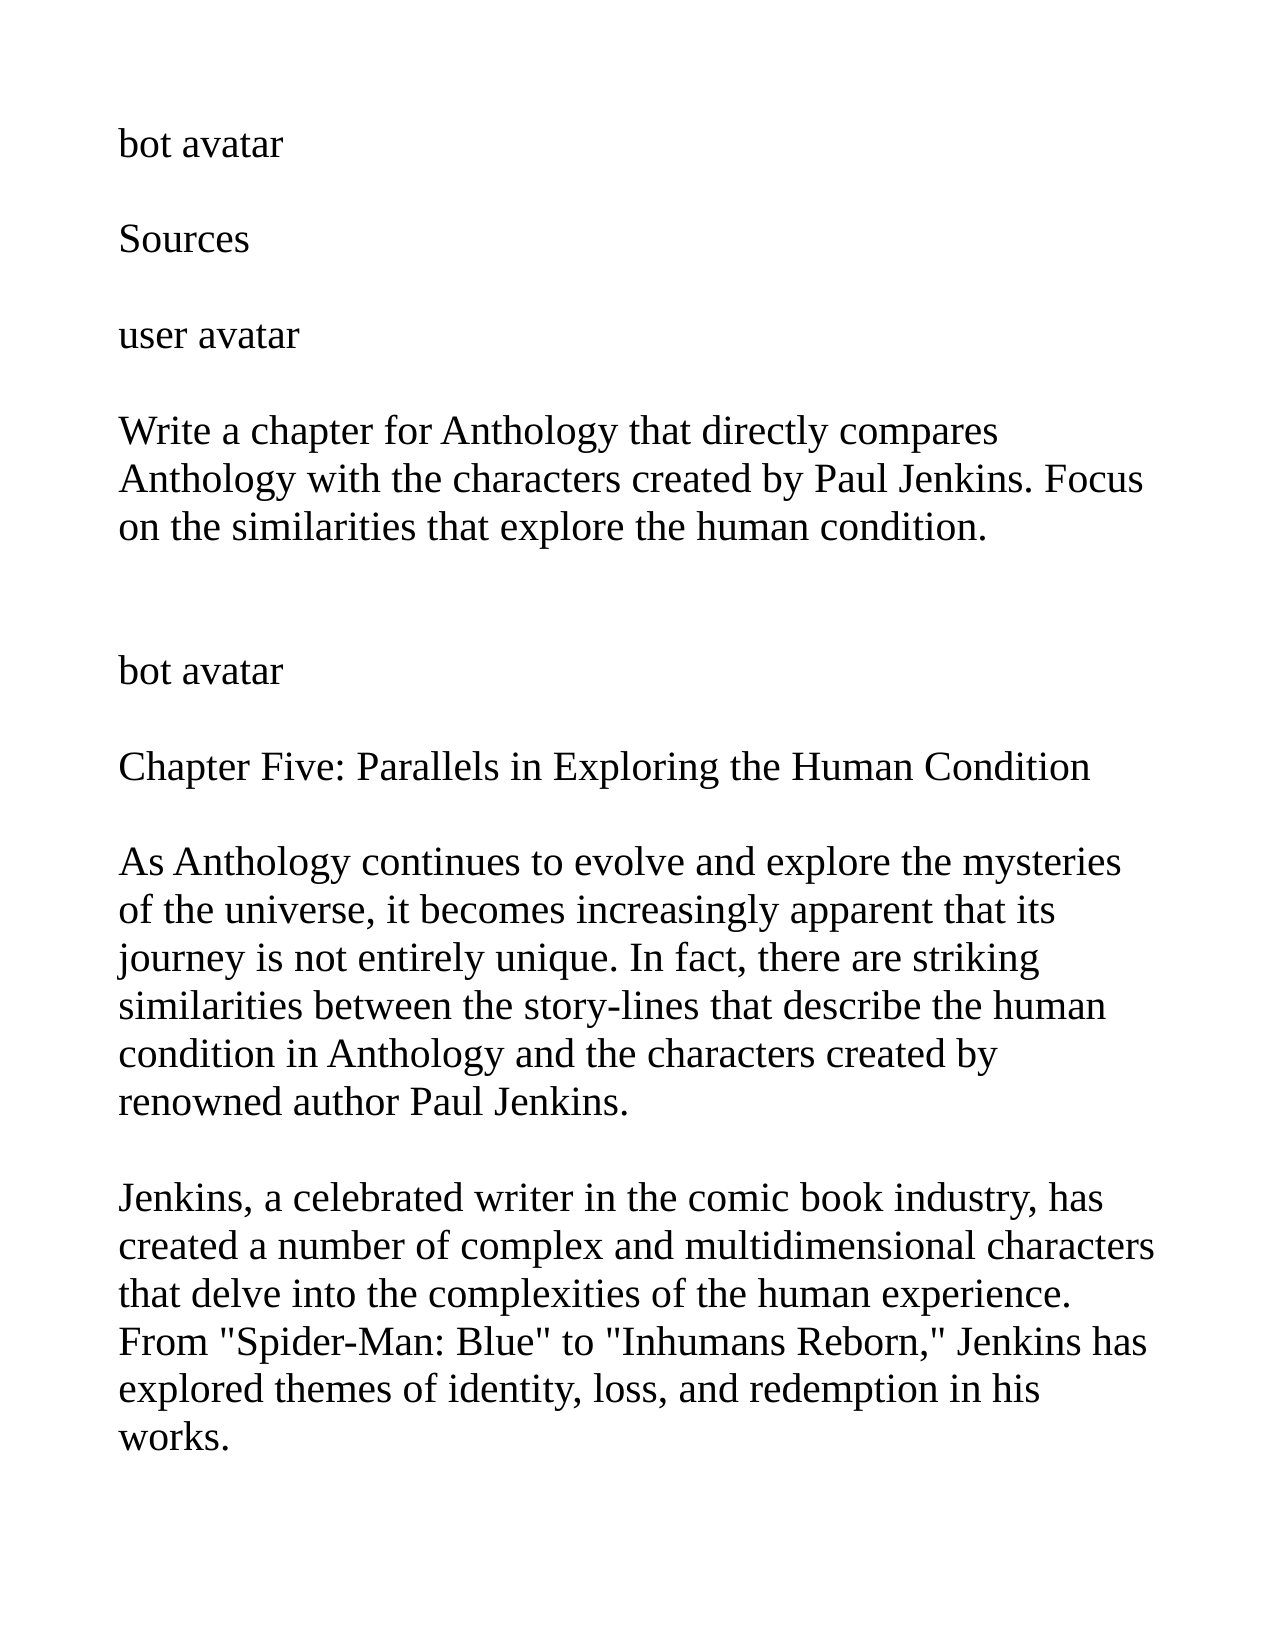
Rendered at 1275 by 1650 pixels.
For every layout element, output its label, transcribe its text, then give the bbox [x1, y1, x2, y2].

text Chapter Five: Parallels in Exploring the Human Condition [118, 741, 1157, 789]
text Jenkins, a celebrated writer in the comic book industry, has created a number of complex and multidimensional characters that delve into the complexities of the human experience. From "Spider-Man: Blue" to "Inhumans Reborn," Jenkins has explored themes of identity, loss, and redemption in his works. [118, 1172, 1157, 1460]
text Sources [118, 214, 1157, 262]
text bot avatar [118, 118, 1157, 166]
text As Anthology continues to evolve and explore the mysteries of the universe, it becomes increasingly apparent that its journey is not entirely unique. In fact, there are striking similarities between the story-lines that describe the human condition in Anthology and the characters created by renowned author Paul Jenkins. [118, 837, 1157, 1124]
text bot avatar [118, 645, 1157, 693]
text Write a chapter for Anthology that directly compares Anthology with the characters created by Paul Jenkins. Focus on the similarities that explore the human condition. [118, 406, 1157, 549]
text user avatar [118, 310, 1157, 358]
